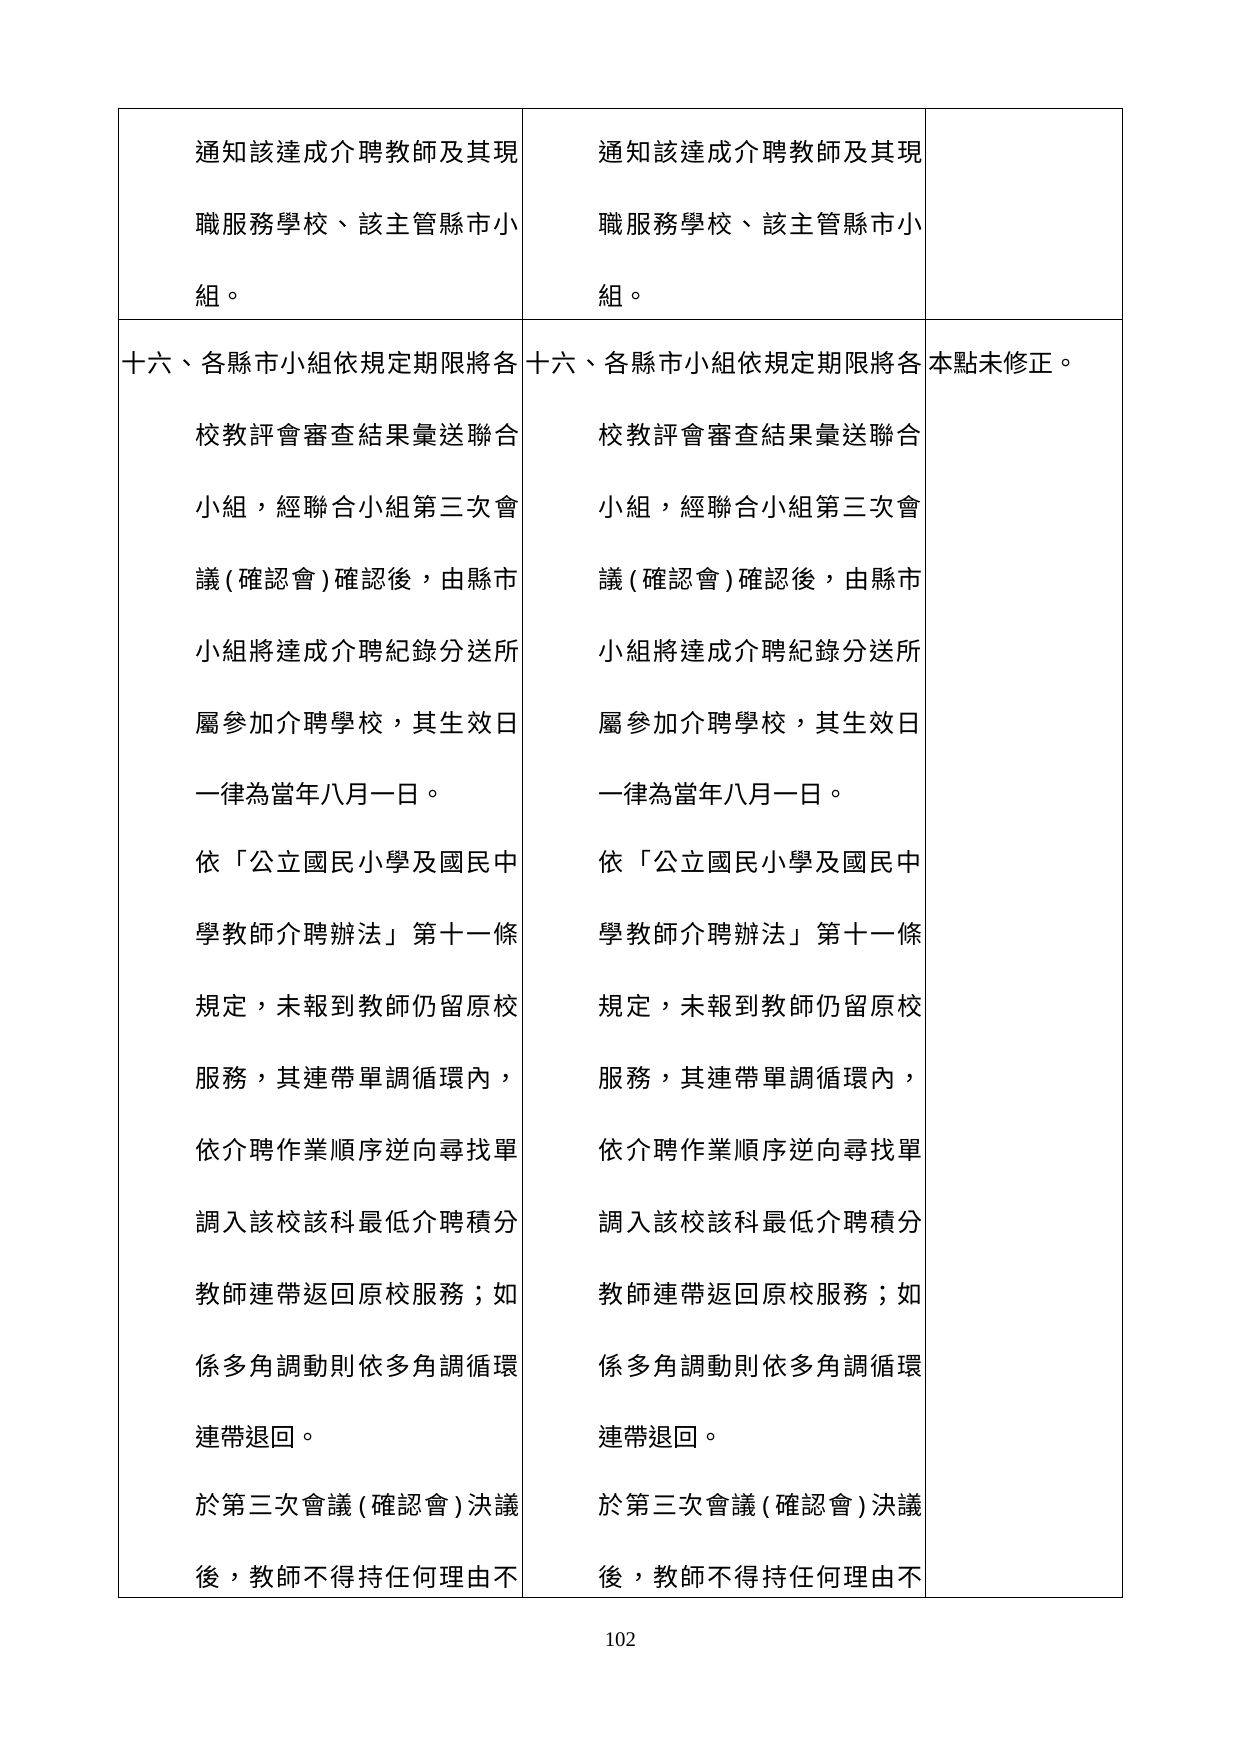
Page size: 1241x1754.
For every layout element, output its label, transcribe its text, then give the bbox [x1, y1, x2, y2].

table_cell 十六、各縣市小組依規定期限將各校教評會審查結果彙送聯合小組，經聯合小組第三次會議(確認會)確認後，由縣市小組將達成介聘紀錄分送所屬參加介聘學校，其生效日一律為當年八月一日。 依「公立國民小學及國民中學教師介聘辦法」第十一條規定，未報到教師仍留原校服務，其連帶單調循環內，依介聘作業順序逆向尋找單調入該校該科最低介聘積分教師連帶返回原校服務；如係多角調動則依多角調循環連帶退回。 於第三次會議(確認會)決議後，教師不得持任何理由不 [119, 320, 522, 1597]
table_cell 通知該達成介聘教師及其現職服務學校、該主管縣市小組。 [119, 109, 522, 319]
table_cell 十六、各縣市小組依規定期限將各校教評會審查結果彙送聯合小組，經聯合小組第三次會議(確認會)確認後，由縣市小組將達成介聘紀錄分送所屬參加介聘學校，其生效日一律為當年八月一日。 依「公立國民小學及國民中學教師介聘辦法」第十一條規定，未報到教師仍留原校服務，其連帶單調循環內，依介聘作業順序逆向尋找單調入該校該科最低介聘積分教師連帶返回原校服務；如係多角調動則依多角調循環連帶退回。 於第三次會議(確認會)決議後，教師不得持任何理由不 [523, 320, 925, 1597]
table_cell [926, 109, 1122, 319]
table_cell 本點未修正。 [926, 320, 1122, 1597]
table_cell 通知該達成介聘教師及其現職服務學校、該主管縣市小組。 [523, 109, 925, 319]
